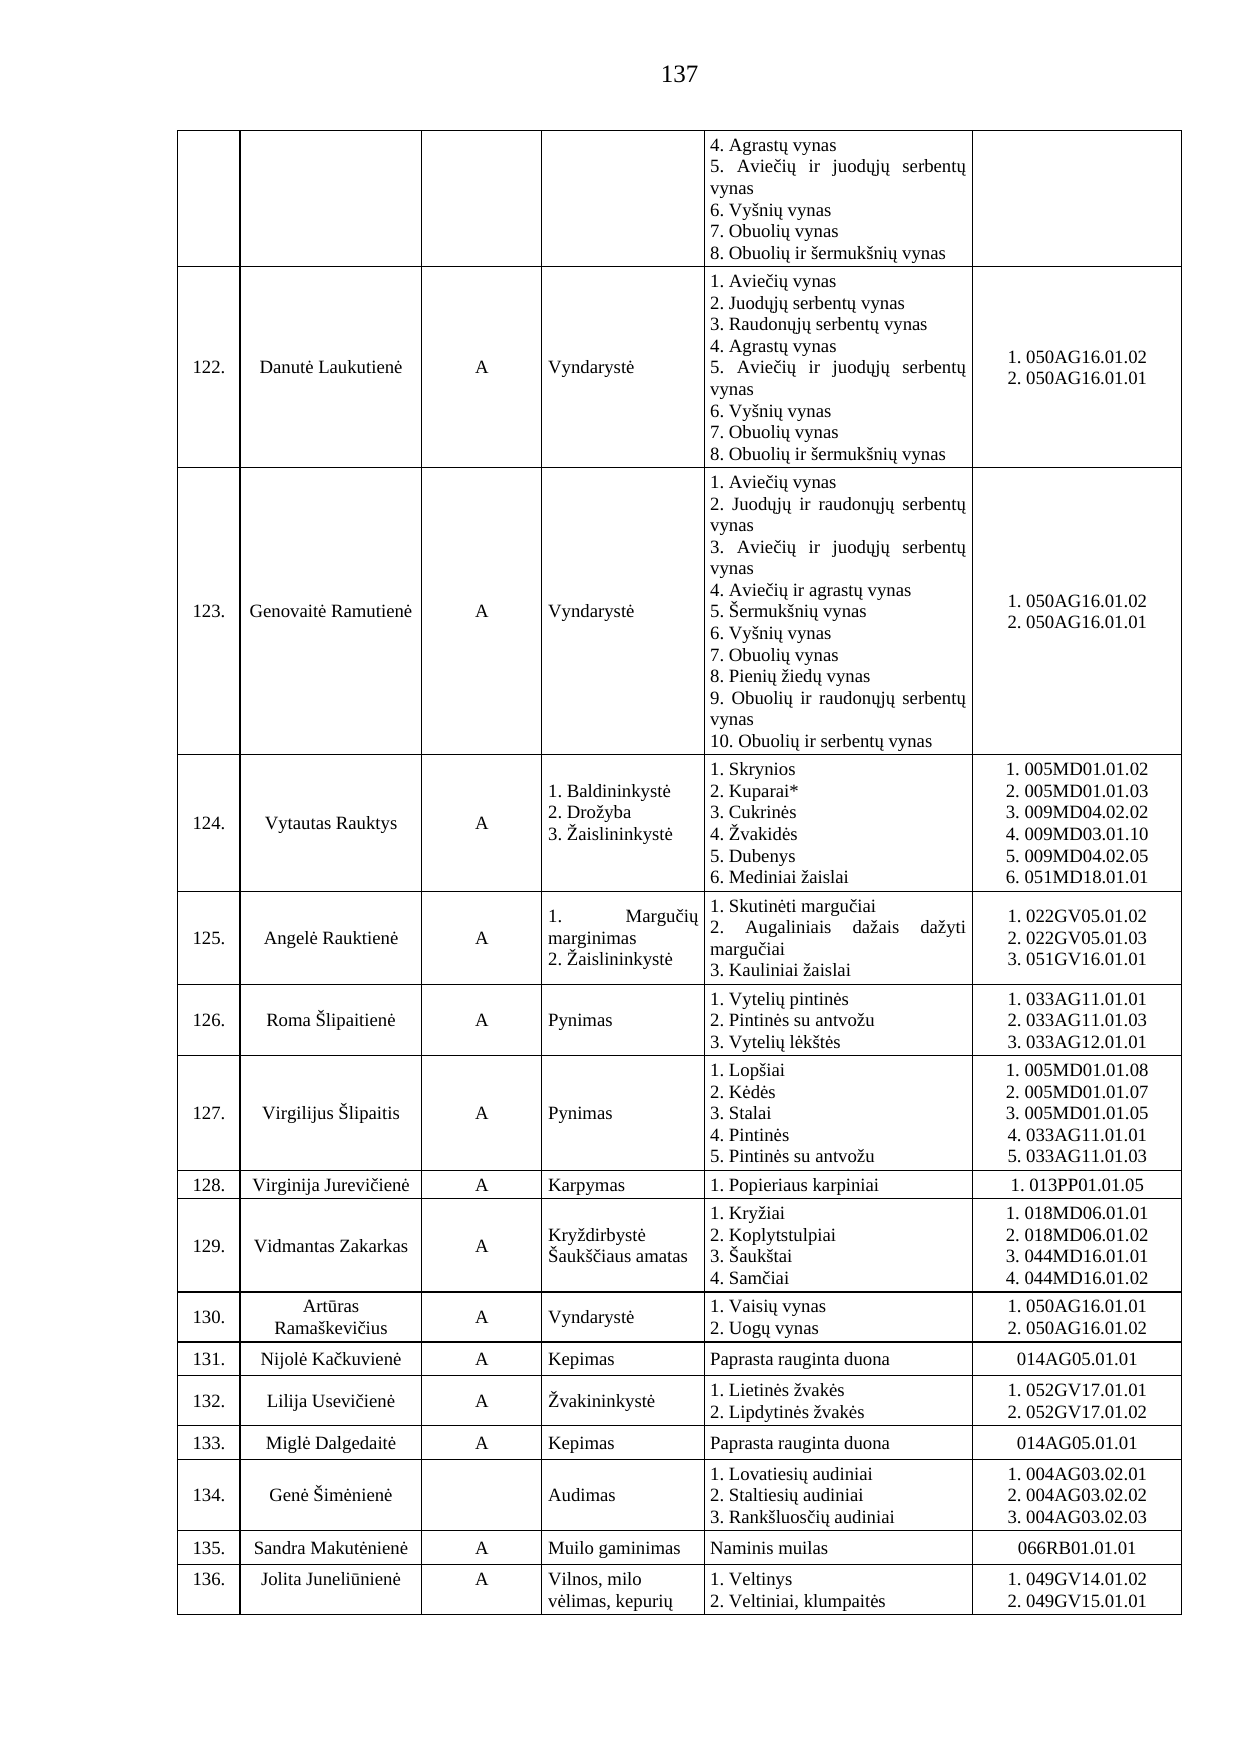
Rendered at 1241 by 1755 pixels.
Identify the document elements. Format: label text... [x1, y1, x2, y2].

table_cell Pynimas [542, 1056, 704, 1170]
table_cell Virgilijus Šlipaitis [241, 1056, 421, 1170]
table_cell 1. Baldininkystė 2. Drožyba 3. Žaislininkystė [542, 755, 704, 891]
table_cell 1. 050AG16.01.02 2. 050AG16.01.01 [973, 468, 1181, 754]
table_cell A [422, 1426, 541, 1459]
table_cell 1. Lopšiai 2. Kėdės 3. Stalai 4. Pintinės 5. Pintinės su antvožu [705, 1056, 972, 1170]
table_cell Žvakininkystė [542, 1376, 704, 1425]
table_cell Angelė Rauktienė [241, 892, 421, 984]
table_cell 014AG05.01.01 [973, 1426, 1181, 1459]
table_cell Muilo gaminimas [542, 1531, 704, 1564]
table_cell 1. Lietinės žvakės 2. Lipdytinės žvakės [705, 1376, 972, 1425]
table_cell 125. [178, 892, 239, 984]
table_cell Vyndarystė [542, 1293, 704, 1341]
table_cell Audimas [542, 1460, 704, 1530]
table_cell 4. Agrastų vynas 5. Aviečių ir juodųjų serbentų vynas 6. Vyšnių vynas 7. Obuolių vynas 8. Obuolių ir šermukšnių vynas [705, 131, 972, 266]
table_cell Paprasta rauginta duona [705, 1343, 972, 1375]
table_cell Kepimas [542, 1343, 704, 1375]
table_cell Danutė Laukutienė [241, 267, 421, 467]
table_cell Genė Šimėnienė [241, 1460, 421, 1530]
table_cell Nijolė Kačkuvienė [241, 1343, 421, 1375]
table_cell 1. 049GV14.01.02 2. 049GV15.01.01 [973, 1565, 1181, 1614]
table_cell 123. [178, 468, 239, 754]
table_cell 1. Vytelių pintinės 2. Pintinės su antvožu 3. Vytelių lėkštės [705, 985, 972, 1055]
table_cell 1. 050AG16.01.02 2. 050AG16.01.01 [973, 267, 1181, 467]
table_cell Lilija Usevičienė [241, 1376, 421, 1425]
table_cell Naminis muilas [705, 1531, 972, 1564]
table_cell Vytautas Rauktys [241, 755, 421, 891]
table_cell 128. [178, 1171, 239, 1198]
table_cell 1. Popieriaus karpiniai [705, 1171, 972, 1198]
table_cell 132. [178, 1376, 239, 1425]
table_cell 066RB01.01.01 [973, 1531, 1181, 1564]
table_cell 1. 004AG03.02.01 2. 004AG03.02.02 3. 004AG03.02.03 [973, 1460, 1181, 1530]
table_cell Vyndarystė [542, 468, 704, 754]
table_cell 1. 013PP01.01.05 [973, 1171, 1181, 1198]
table_cell 130. [178, 1293, 239, 1341]
table_cell Paprasta rauginta duona [705, 1426, 972, 1459]
table_cell Vyndarystė [542, 267, 704, 467]
table_cell 1. Kryžiai 2. Koplytstulpiai 3. Šaukštai 4. Samčiai [705, 1199, 972, 1291]
table_cell A [422, 1531, 541, 1564]
table_cell A [422, 985, 541, 1055]
table_cell 122. [178, 267, 239, 467]
table_cell 1. Aviečių vynas 2. Juodųjų ir raudonųjų serbentų vynas 3. Aviečių ir juodųjų serbentų vynas 4. Aviečių ir agrastų vynas 5. Šermukšnių vynas 6. Vyšnių vynas 7. Obuolių vynas 8. Pienių žiedų vynas 9. Obuolių ir raudonųjų serbentų vynas 10. Obuolių ir serbentų vynas [705, 468, 972, 754]
table_cell A [422, 1056, 541, 1170]
table_cell A [422, 267, 541, 467]
table_cell Kepimas [542, 1426, 704, 1459]
table_cell 1. Margučių marginimas 2. Žaislininkystė [542, 892, 704, 984]
table_cell Virginija Jurevičienė [241, 1171, 421, 1198]
table_cell A [422, 755, 541, 891]
table_cell [542, 131, 704, 266]
table_cell 1. Skutinėti margučiai 2. Augaliniais dažais dažyti margučiai 3. Kauliniai žaislai [705, 892, 972, 984]
table_cell Vilnos, milo vėlimas, kepurių [542, 1565, 704, 1614]
table_cell Pynimas [542, 985, 704, 1055]
table_cell 136. [178, 1565, 239, 1614]
table_cell 1. 005MD01.01.02 2. 005MD01.01.03 3. 009MD04.02.02 4. 009MD03.01.10 5. 009MD04.02.05 6. 051MD18.01.01 [973, 755, 1181, 891]
table_cell A [422, 1343, 541, 1375]
table_cell 014AG05.01.01 [973, 1343, 1181, 1375]
table_cell 134. [178, 1460, 239, 1530]
table_cell [973, 131, 1181, 266]
table_cell Artūras Ramaškevičius [241, 1293, 421, 1341]
table_cell A [422, 1199, 541, 1291]
table_cell A [422, 892, 541, 984]
table_cell 1. 022GV05.01.02 2. 022GV05.01.03 3. 051GV16.01.01 [973, 892, 1181, 984]
table_cell 131. [178, 1343, 239, 1375]
table_cell 1. Skrynios 2. Kuparai* 3. Cukrinės 4. Žvakidės 5. Dubenys 6. Mediniai žaislai [705, 755, 972, 891]
table_cell Genovaitė Ramutienė [241, 468, 421, 754]
table_cell 133. [178, 1426, 239, 1459]
table_cell A [422, 1376, 541, 1425]
table_cell A [422, 1293, 541, 1341]
table_cell [422, 1460, 541, 1530]
table_cell Roma Šlipaitienė [241, 985, 421, 1055]
table_cell 1. 018MD06.01.01 2. 018MD06.01.02 3. 044MD16.01.01 4. 044MD16.01.02 [973, 1199, 1181, 1291]
table_cell 1. Aviečių vynas 2. Juodųjų serbentų vynas 3. Raudonųjų serbentų vynas 4. Agrastų vynas 5. Aviečių ir juodųjų serbentų vynas 6. Vyšnių vynas 7. Obuolių vynas 8. Obuolių ir šermukšnių vynas [705, 267, 972, 467]
table_cell 1. 052GV17.01.01 2. 052GV17.01.02 [973, 1376, 1181, 1425]
table_cell A [422, 1171, 541, 1198]
table_cell [241, 131, 421, 266]
table_cell A [422, 468, 541, 754]
table_cell 1. Veltinys 2. Veltiniai, klumpaitės [705, 1565, 972, 1614]
table_cell [178, 131, 239, 266]
table_cell 1. 033AG11.01.01 2. 033AG11.01.03 3. 033AG12.01.01 [973, 985, 1181, 1055]
table_cell Miglė Dalgedaitė [241, 1426, 421, 1459]
table_cell Karpymas [542, 1171, 704, 1198]
table_cell 1. 050AG16.01.01 2. 050AG16.01.02 [973, 1293, 1181, 1341]
table_cell 127. [178, 1056, 239, 1170]
table_cell A [422, 1565, 541, 1614]
table_cell 129. [178, 1199, 239, 1291]
table_cell 1. 005MD01.01.08 2. 005MD01.01.07 3. 005MD01.01.05 4. 033AG11.01.01 5. 033AG11.01.03 [973, 1056, 1181, 1170]
table_cell Kryždirbystė Šaukščiaus amatas [542, 1199, 704, 1291]
table_cell 1. Vaisių vynas 2. Uogų vynas [705, 1293, 972, 1341]
table_cell [422, 131, 541, 266]
table_cell 135. [178, 1531, 239, 1564]
table_cell 124. [178, 755, 239, 891]
table_cell Sandra Makutėnienė [241, 1531, 421, 1564]
table_cell 126. [178, 985, 239, 1055]
table_cell Vidmantas Zakarkas [241, 1199, 421, 1291]
table_cell 1. Lovatiesių audiniai 2. Staltiesių audiniai 3. Rankšluosčių audiniai [705, 1460, 972, 1530]
table_cell Jolita Juneliūnienė [241, 1565, 421, 1614]
